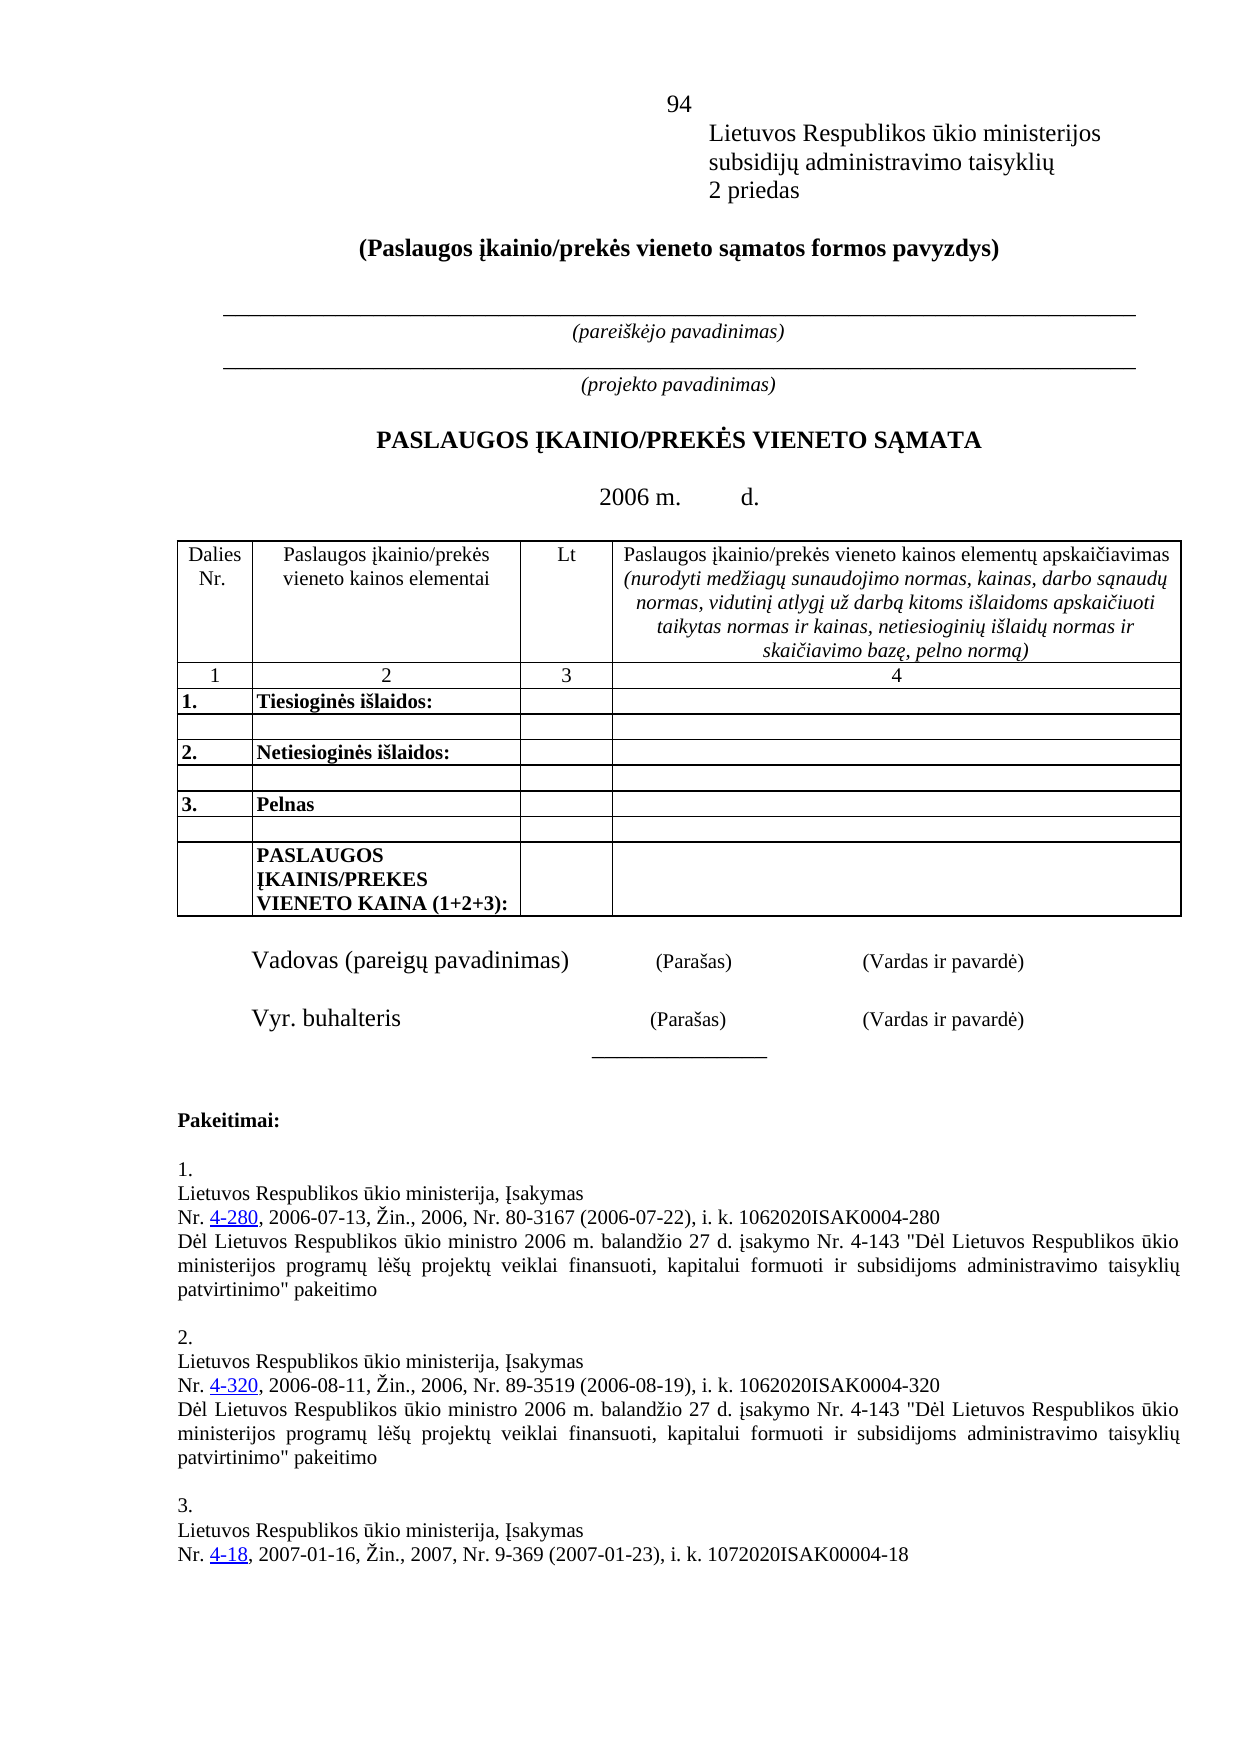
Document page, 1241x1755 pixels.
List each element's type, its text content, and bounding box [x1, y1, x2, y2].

text Nr. 4-280, 2006-07-13, Žin., 2006, Nr. 80-3167 (2006-07-22), i. k. 1062020ISAK0004-280 [177, 1205, 1181, 1229]
table_cell 1 [248, 663, 252, 687]
table_cell [608, 817, 612, 841]
table_cell [516, 817, 520, 841]
table_cell [608, 740, 612, 764]
table_cell [608, 792, 612, 816]
text Dėl Lietuvos Respublikos ūkio ministro 2006 m. balandžio 27 d. įsakymo Nr. 4-143 "Dėl Lietuvos Respublikos ūkio ministerijos programų lėšų projektų veiklai finansuoti, kapitalui formuoti ir subsidijoms administravimo taisyklių patvirtinimo" pakeitimo [177, 1397, 1181, 1469]
table_cell [248, 766, 252, 790]
text Vyr. buhalteris (Parašas) (Vardas ir pavardė) [177, 1003, 1181, 1032]
table_cell [608, 715, 612, 739]
text (projekto pavadinimas) [177, 372, 1181, 396]
table_cell [248, 715, 252, 739]
text 2006 m. d. [177, 482, 1181, 511]
text Pakeitimai: [177, 1108, 1181, 1132]
text PASLAUGOS ĮKAINIO/PREKĖS VIENETO SĄMATA [177, 425, 1181, 454]
table_cell [516, 766, 520, 790]
text 2 priedas [177, 176, 1181, 204]
text 2. [177, 1325, 1181, 1349]
table_cell [608, 689, 612, 713]
text Lietuvos Respublikos ūkio ministerijos [709, 118, 1181, 147]
text (Paslaugos įkainio/prekės vieneto sąmatos formos pavyzdys) [177, 233, 1181, 262]
text _________________________________________________________________________ [177, 343, 1181, 372]
text Dėl Lietuvos Respublikos ūkio ministro 2006 m. balandžio 27 d. įsakymo Nr. 4-143 "Dėl Lietuvos Respublikos ūkio ministerijos programų lėšų projektų veiklai finansuoti, kapitalui formuoti ir subsidijoms administravimo taisyklių patvirtinimo" pakeitimo [177, 1229, 1181, 1301]
text Lietuvos Respublikos ūkio ministerija, Įsakymas [177, 1517, 1181, 1542]
text _________________________________________________________________________ [177, 291, 1181, 319]
table_cell [178, 843, 252, 915]
table_cell 3 [608, 663, 612, 687]
table_cell 2 [516, 663, 520, 687]
table_header Dalies Nr. [178, 542, 252, 662]
text Nr. 4-18, 2007-01-16, Žin., 2007, Nr. 9-369 (2007-01-23), i. k. 1072020ISAK00004-18 [177, 1542, 1181, 1566]
text Lietuvos Respublikos ūkio ministerija, Įsakymas [177, 1349, 1181, 1373]
text subsidijų administravimo taisyklių [177, 147, 1181, 176]
table_cell [521, 843, 612, 915]
table_header Paslaugos įkainio/prekės vieneto kainos elementai [253, 542, 520, 662]
text (pareiškėjo pavadinimas) [177, 319, 1181, 343]
text ______________ [177, 1032, 1181, 1060]
table_cell 2. [248, 740, 252, 764]
text Vadovas (pareigų pavadinimas) (Parašas) (Vardas ir pavardė) [177, 945, 1181, 974]
table_header Lt [521, 542, 612, 662]
text Nr. 4-320, 2006-08-11, Žin., 2006, Nr. 89-3519 (2006-08-19), i. k. 1062020ISAK0004-320 [177, 1373, 1181, 1397]
table_cell 3. [248, 792, 252, 816]
table_cell [608, 766, 612, 790]
table_cell [516, 715, 520, 739]
table_cell [613, 843, 1180, 915]
text 3. [177, 1493, 1181, 1517]
text Lietuvos Respublikos ūkio ministerija, Įsakymas [177, 1181, 1181, 1205]
table_cell [248, 817, 252, 841]
table_cell 1. [248, 689, 252, 713]
text 1. [177, 1157, 1181, 1181]
